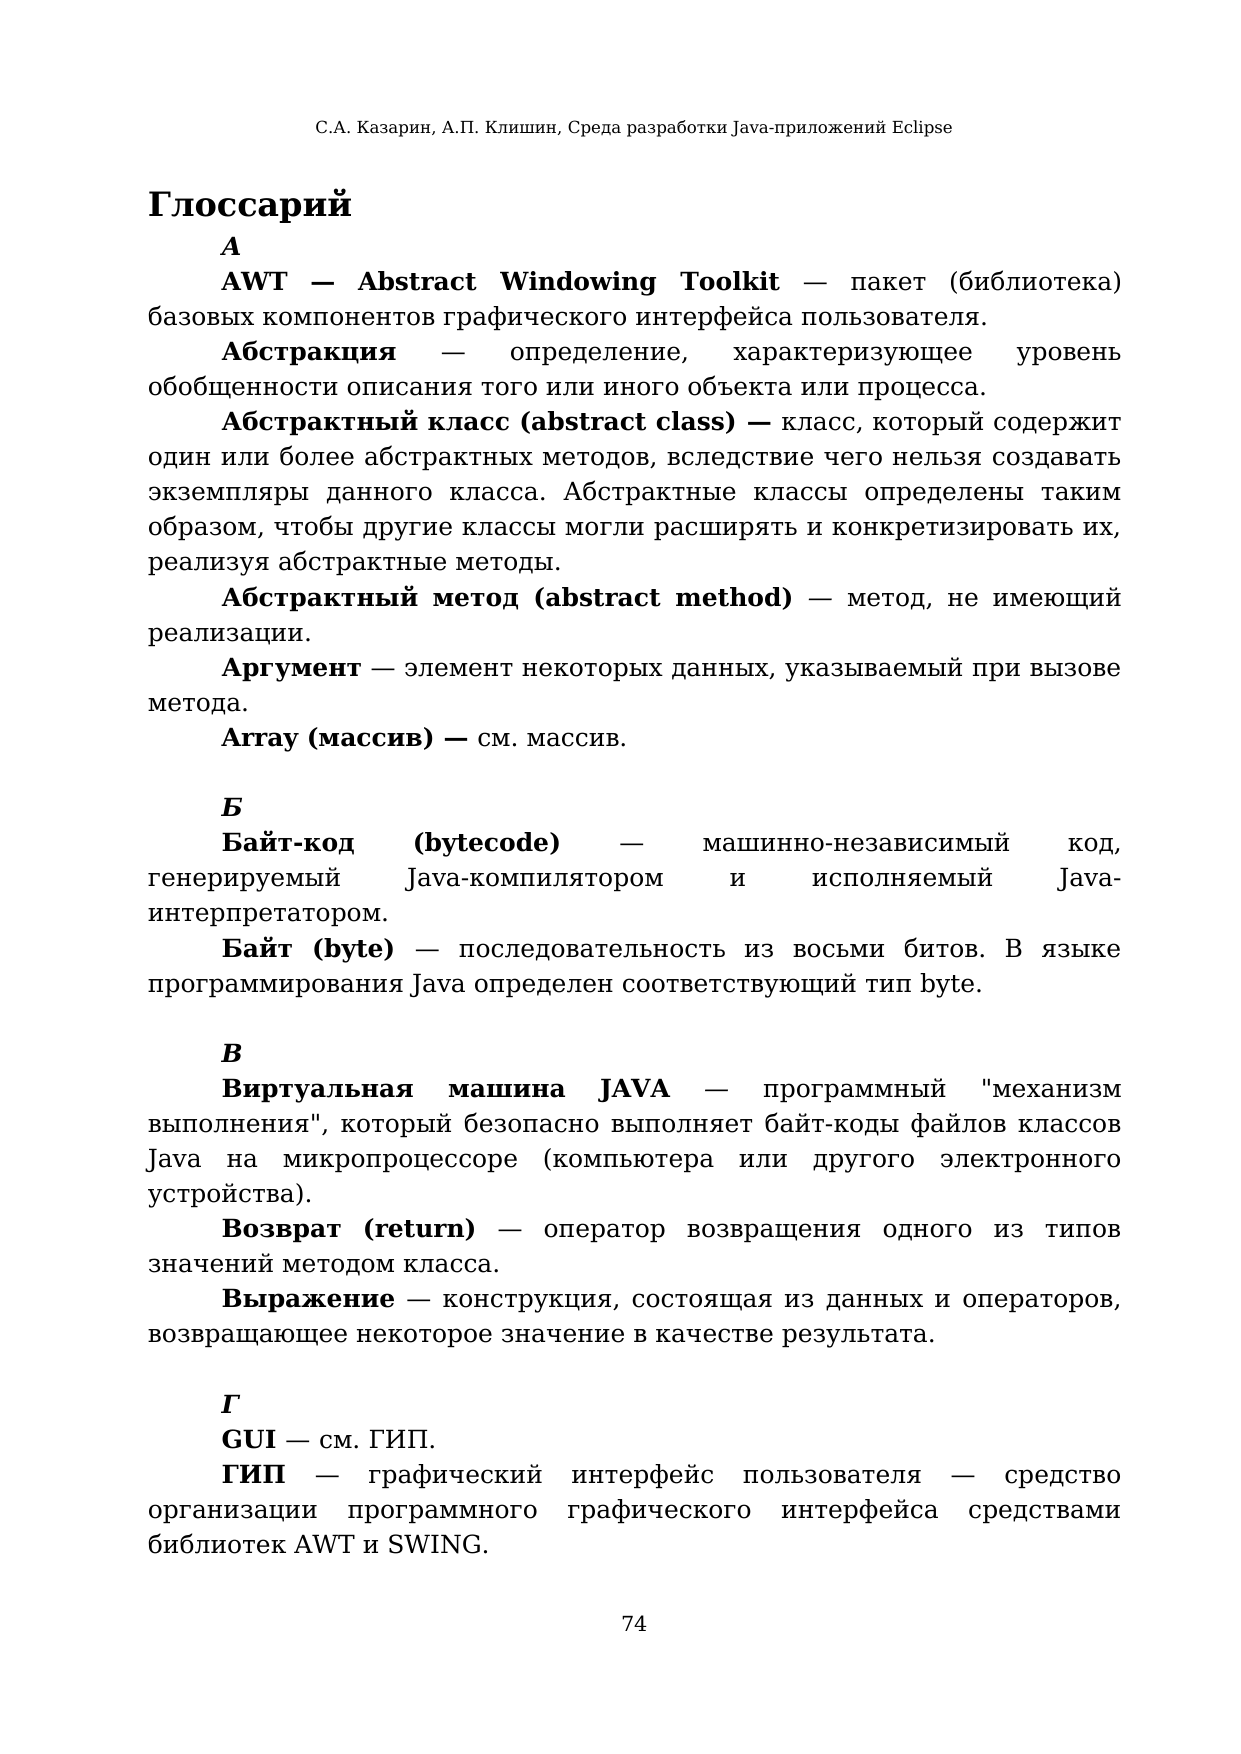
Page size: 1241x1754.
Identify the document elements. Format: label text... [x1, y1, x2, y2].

text Байт (byte) — последовательность из восьми битов. В языке программирования Java определен соответствующий тип byte. [148, 933, 1122, 998]
text ГИП — графический интерфейс пользователя — средство организации программного графического интерфейса средствами библиотек AWT и SWING. [148, 1460, 1122, 1559]
text Аргумент — элемент некоторых данных, указываемый при вызове метода. [148, 653, 1122, 717]
text А [148, 232, 1122, 261]
text Выражение — конструкция, состоящая из данных и операторов, возвращающее некоторое значение в качестве результата. [148, 1284, 1122, 1349]
text Возврат (return) — оператор возвращения одного из типов значений методом класса. [148, 1214, 1122, 1278]
text В [148, 1039, 1122, 1068]
text Абстрактный класс (abstract class) — класс, который содержит один или более абстрактных методов, вследствие чего нельзя создавать экземпляры данного класса. Абстрактные классы определены таким образом, чтобы другие классы могли расширять и конкретизировать их, реализуя абстрактные методы. [148, 407, 1122, 577]
text Б [148, 793, 1122, 822]
text GUI — см. ГИП. [148, 1425, 1122, 1454]
text Абстрактный метод (abstract method) — метод, не имеющий реализации. [148, 582, 1122, 647]
text AWT — Abstract Windowing Toolkit — пакет (библиотека) базовых компонентов графического интерфейса пользователя. [148, 267, 1122, 331]
subtitle Глоссарий [148, 185, 1122, 224]
text Байт-код (bytecode) — машинно-независимый код, генерируемый Java-компилятором и исполняемый Java-интерпретатором. [148, 828, 1122, 928]
text Абстракция — определение, характеризующее уровень обобщенности описания того или иного объекта или процесса. [148, 337, 1122, 401]
text Виртуальная машина JAVA — программный "механизм выполнения", который безопасно выполняет байт-коды файлов классов Java на микропроцессоре (компьютера или другого электронного устройства). [148, 1074, 1122, 1208]
text Array (массив) — см. массив. [148, 723, 1122, 752]
text Г [148, 1389, 1122, 1419]
